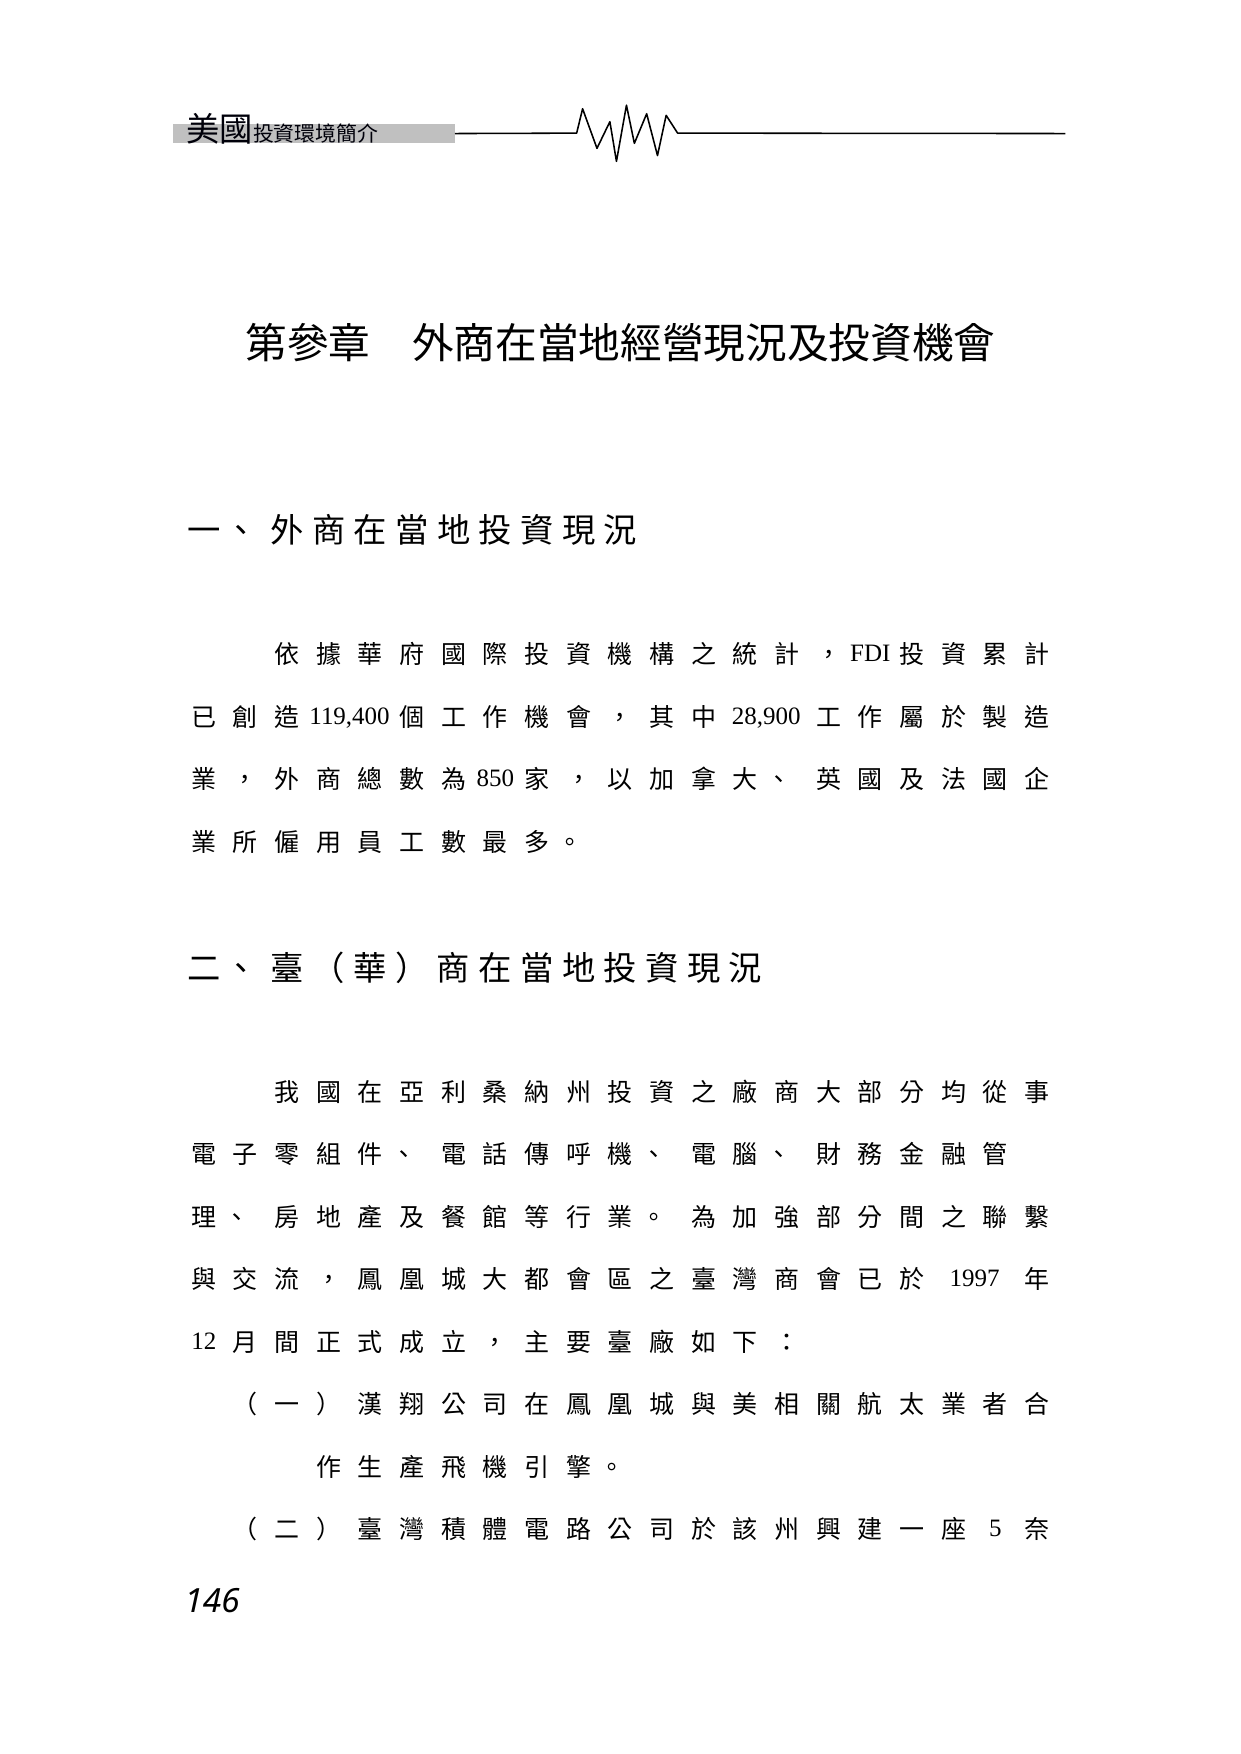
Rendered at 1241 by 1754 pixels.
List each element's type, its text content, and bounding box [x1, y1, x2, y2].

text （一）漢翔公司在鳳凰城與美相關航太業者合作生產飛機引擎。 [207, 1361, 1058, 1486]
text 第參章 外商在當地經營現況及投資機會 [183, 299, 1058, 361]
text 一、外商在當地投資現況 [183, 486, 1058, 549]
text 依據華府國際投資機構之統計，FDI投資累計已創造119,400個工作機會，其中28,900工作屬於製造業，外商總數為850家，以加拿大、英國及法國企業所僱用員工數最多。 [183, 611, 1058, 861]
text 我國在亞利桑納州投資之廠商大部分均從事電子零組件、電話傳呼機、電腦、財務金融管理、房地產及餐館等行業。為加強部分間之聯繫與交流，鳳凰城大都會區之臺灣商會已於1997年12月間正式成立，主要臺廠如下： [183, 1049, 1058, 1361]
text （二）臺灣積體電路公司於該州興建一座5奈 [207, 1486, 1058, 1549]
text 二、臺（華）商在當地投資現況 [183, 924, 1058, 986]
